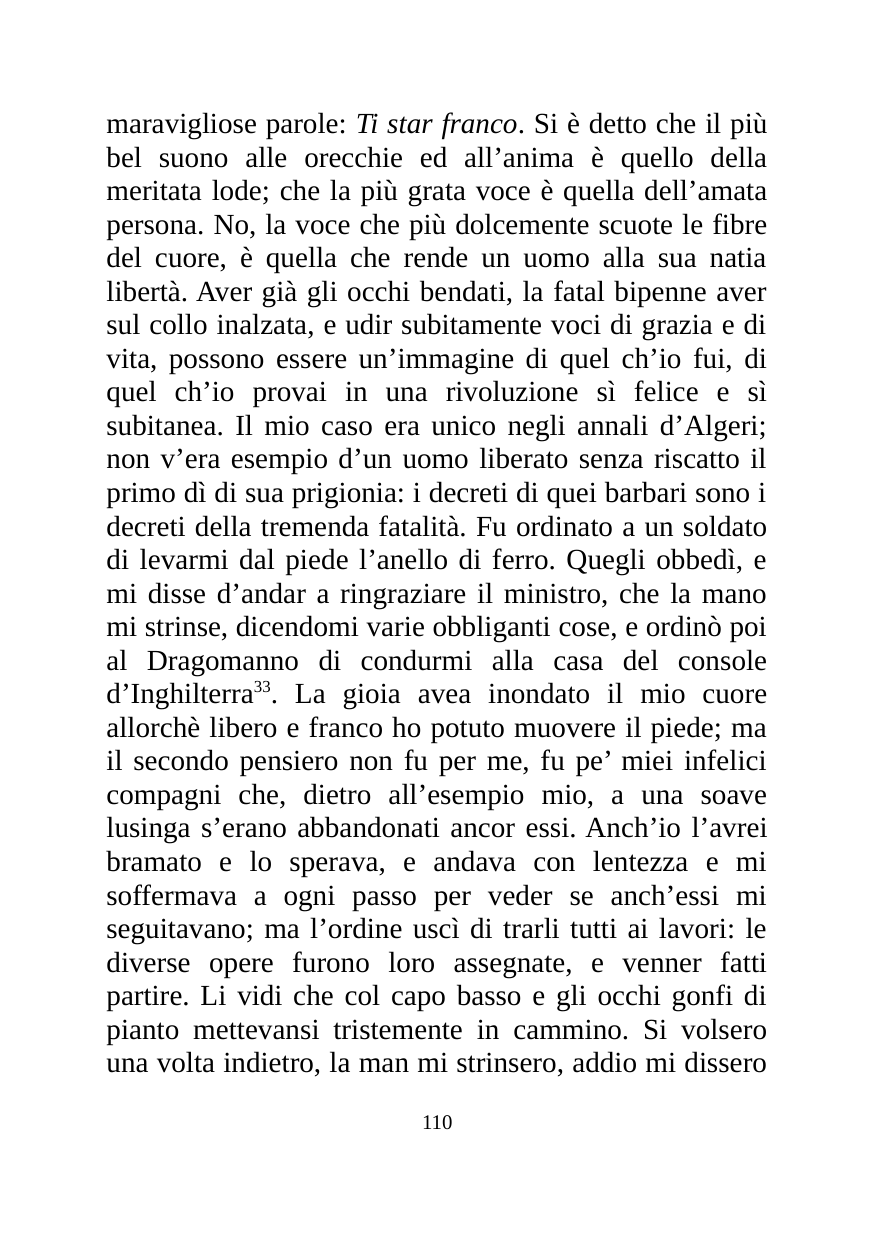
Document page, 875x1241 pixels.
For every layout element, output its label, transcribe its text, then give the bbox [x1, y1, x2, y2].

text maravigliose parole: Ti star franco. Si è detto che il più bel suono alle orecchie ed all’anima è quello della meritata lode; che la più grata voce è quella dell’amata persona. No, la voce che più dolcemente scuote le fibre del cuore, è quella che rende un uomo alla sua natia libertà. Aver già gli occhi bendati, la fatal bipenne aver sul collo inalzata, e udir subitamente voci di grazia e di vita, possono essere un’immagine di quel ch’io fui, di quel ch’io provai in una rivoluzione sì felice e sì subitanea. Il mio caso era unico negli annali d’Algeri; non v’era esempio d’un uomo liberato senza riscatto il primo dì di sua prigionia: i decreti di quei barbari sono i decreti della tremenda fatalità. Fu ordinato a un soldato di levarmi dal piede l’anello di ferro. Quegli obbedì, e mi disse d’andar a ringraziare il ministro, che la mano mi strinse, dicendomi varie obbliganti cose, e ordinò poi al Dragomanno di condurmi alla casa del console d’Inghilterra. La gioia avea inondato il mio cuore allorchè libero e franco ho potuto muovere il piede; ma il secondo pensiero non fu per me, fu pe’ miei infelici compagni che, dietro all’esempio mio, a una soave lusinga s’erano abbandonati ancor essi. Anch’io l’avrei bramato e lo sperava, e andava con lentezza e mi soffermava a ogni passo per veder se anch’essi mi seguitavano; ma l’ordine uscì di trarli tutti ai lavori: le diverse opere furono loro assegnate, e venner fatti partire. Li vidi che col capo basso e gli occhi gonfi di pianto mettevansi tristemente in cammino. Si volsero una volta indietro, la man mi strinsero, addio mi dissero [106, 106, 768, 1079]
